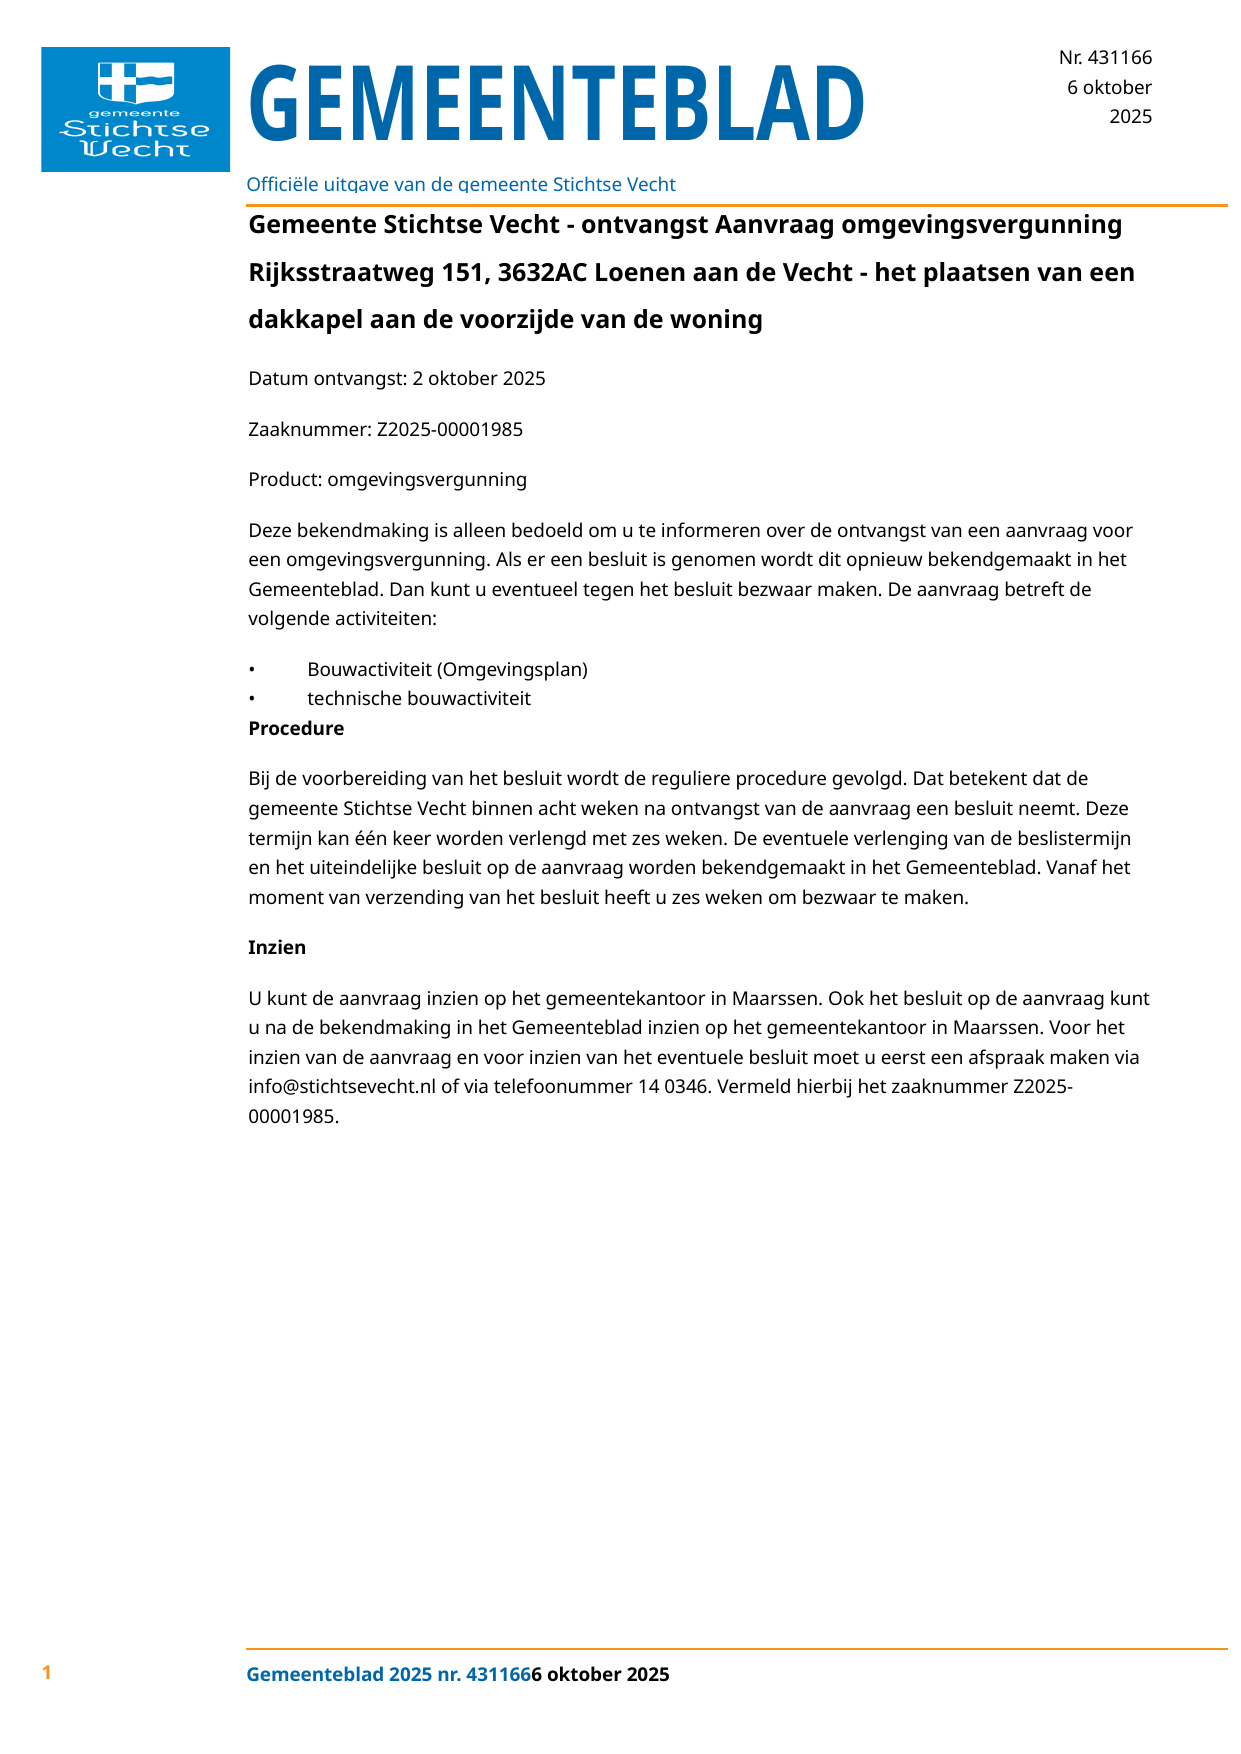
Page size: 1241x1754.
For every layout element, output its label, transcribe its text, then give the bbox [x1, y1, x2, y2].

text Deze bekendmaking is alleen bedoeld om u te informeren over de ontvangst van een aanvraag voor een omgevingsvergunning. Als er een besluit is genomen wordt dit opnieuw bekendgemaakt in het Gemeenteblad. Dan kunt u eventueel tegen het besluit bezwaar maken. De aanvraag betreft de volgende activiteiten: [248, 517, 1152, 631]
picture [137, 63, 174, 103]
list Bouwactiviteit (Omgevingsplan) [248, 656, 1152, 682]
text Datum ontvangst: 2 oktober 2025 [248, 366, 1152, 391]
text Gemeente Stichtse Vecht - ontvangst Aanvraag omgevingsvergunning Rijksstraatweg 151, 3632AC Loenen aan de Vecht - het plaatsen van een dakkapel aan de voorzijde van de woning [248, 207, 1152, 336]
text Procedure [248, 715, 1152, 741]
picture [99, 63, 135, 101]
text U kunt de aanvraag inzien op het gemeentekantoor in Maarssen. Ook het besluit op de aanvraag kunt u na de bekendmaking in het Gemeenteblad inzien op het gemeentekantoor in Maarssen. Voor het inzien van de aanvraag en voor inzien van het eventuele besluit moet u eerst een afspraak maken via info@stichtsevecht.nl of via telefoonummer 14 0346. Vermeld hierbij het zaaknummer Z2025-00001985. [248, 985, 1152, 1129]
list technische bouwactiviteit [248, 686, 1152, 711]
text Bij de voorbereiding van het besluit wordt de reguliere procedure gevolgd. Dat betekent dat de gemeente Stichtse Vecht binnen acht weken na ontvangst van de aanvraag een besluit neemt. Deze termijn kan één keer worden verlengd met zes weken. De eventuele verlenging van de beslistermijn en het uiteindelijke besluit op de aanvraag worden bekendgemaakt in het Gemeenteblad. Vanaf het moment van verzending van het besluit heeft u zes weken om bezwaar te maken. [248, 766, 1152, 909]
text Inzien [248, 934, 1152, 960]
text Product: omgevingsvergunning [248, 466, 1152, 492]
text Zaaknummer: Z2025-00001985 [248, 416, 1152, 442]
